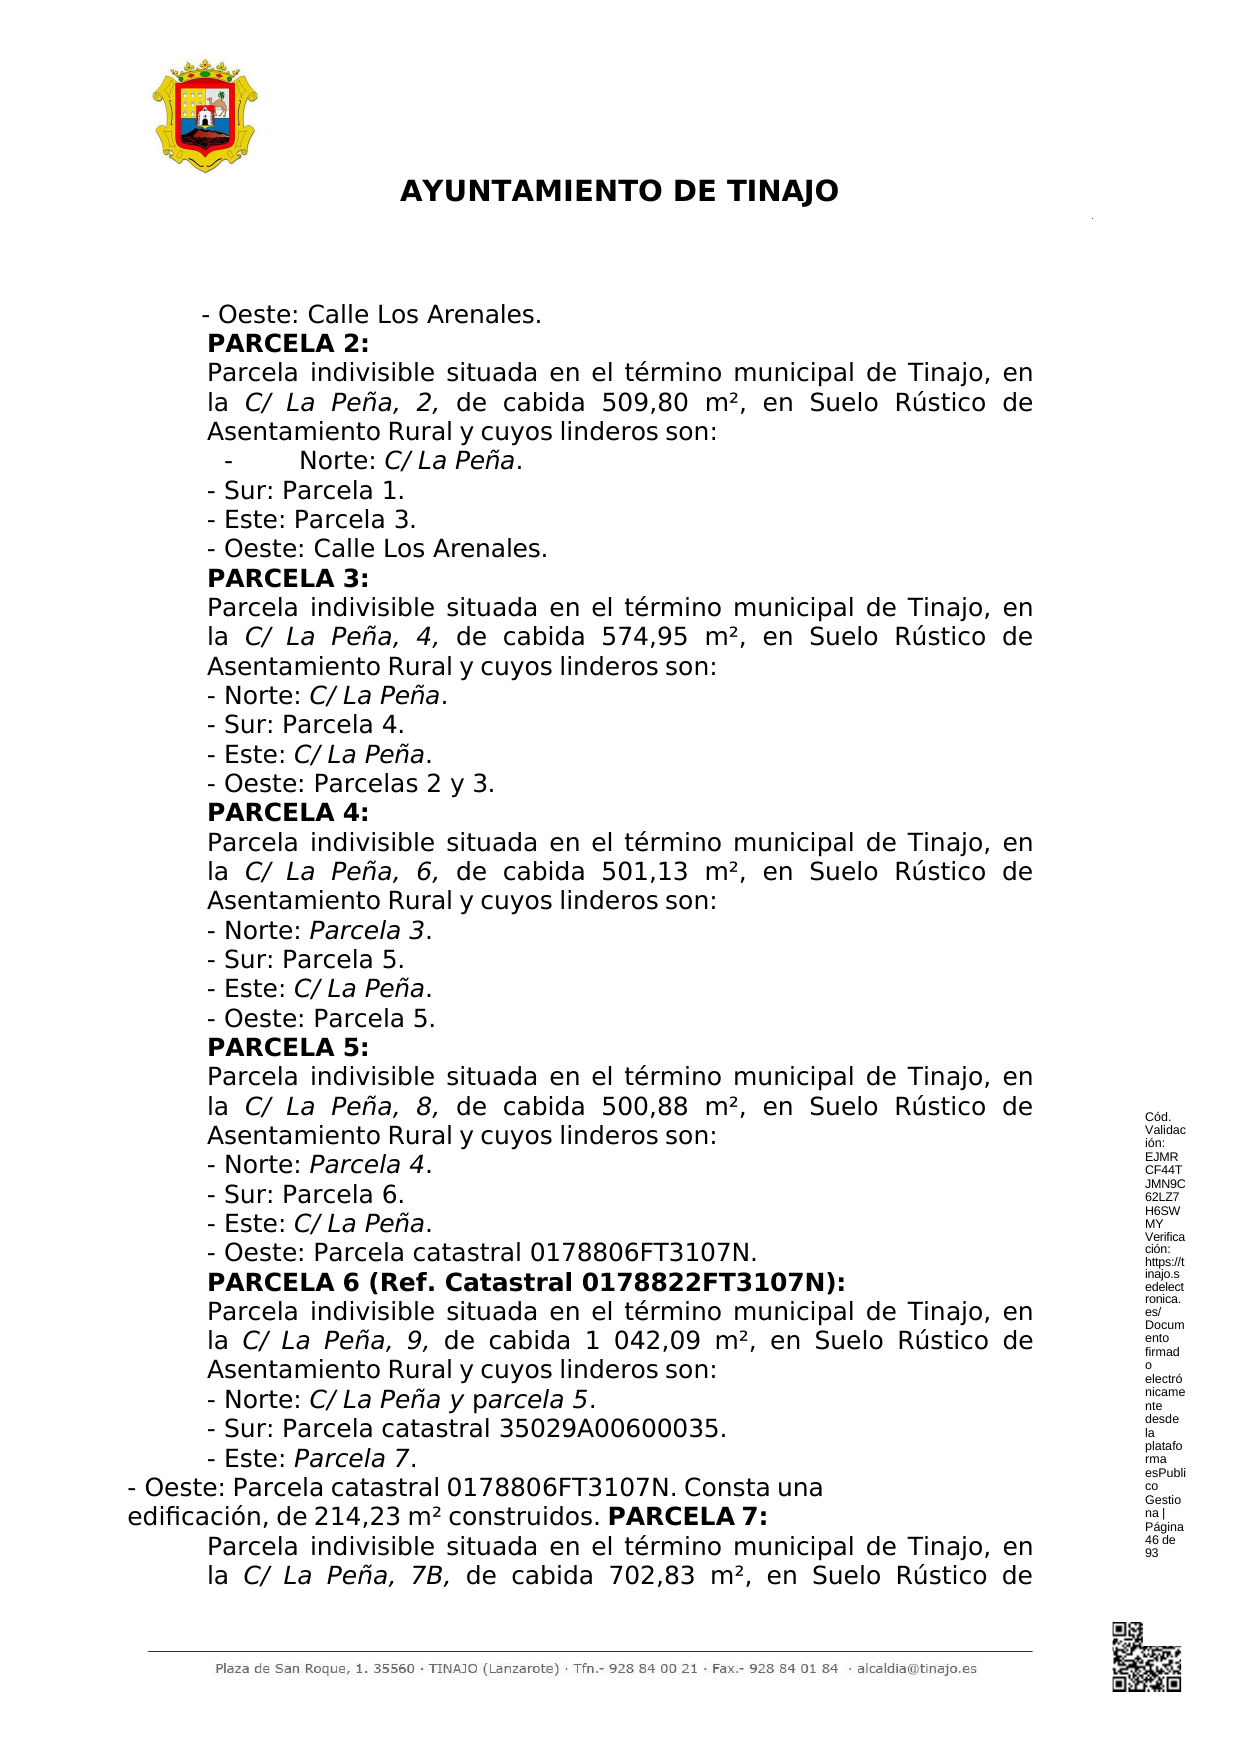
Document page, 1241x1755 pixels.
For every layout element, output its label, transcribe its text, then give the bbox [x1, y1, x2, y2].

list Este: C/ La Peña. [207, 974, 1170, 1004]
list Oeste: Calle Los Arenales. [201, 300, 1170, 329]
list Norte: C/ La Peña y parcela 5. [207, 1385, 1143, 1414]
text PARCELA 6 (Ref. Catastral 0178822FT3107N): [207, 1268, 1143, 1297]
list Sur: Parcela 1. [207, 476, 1170, 505]
text Parcela indivisible situada en el término municipal de Tinajo, en la C/ La Peña, 7B, de cabida 702,83 m², en Suelo Rústico de [207, 1532, 1034, 1590]
list Sur: Parcela 6. [207, 1180, 1143, 1209]
text Parcela indivisible situada en el término municipal de Tinajo, en la C/ La Peña, 8, de cabida 500,88 m², en Suelo Rústico de Asentamiento Rural y cuyos linderos son: [207, 1062, 1034, 1150]
list Oeste: Parcela 5. [207, 1004, 1170, 1033]
subtitle PARCELA 2: [207, 329, 1170, 358]
list Oeste: Calle Los Arenales. [207, 534, 1170, 564]
list Este: C/ La Peña. [207, 1209, 1143, 1238]
list Este: Parcela 3. [207, 505, 1170, 534]
list Oeste: Parcela catastral 0178806FT3107N. Consta una edificación, de 214,23 m² construidos. PARCELA 7: [127, 1473, 837, 1532]
subtitle PARCELA 4: [207, 798, 1170, 828]
list Sur: Parcela 4. [207, 710, 1170, 740]
list Oeste: Parcela catastral 0178806FT3107N. [207, 1238, 1143, 1268]
list Norte: Parcela 3. [207, 916, 1170, 945]
list Este: Parcela 7. [207, 1444, 1143, 1473]
list Oeste: Parcelas 2 y 3. [207, 769, 1170, 798]
text Parcela indivisible situada en el término municipal de Tinajo, en la C/ La Peña, 4, de cabida 574,95 m², en Suelo Rústico de Asentamiento Rural y cuyos linderos son: [207, 593, 1034, 681]
list Norte: Parcela 4. [207, 1150, 1143, 1180]
text Parcela indivisible situada en el término municipal de Tinajo, en la C/ La Peña, 6, de cabida 501,13 m², en Suelo Rústico de Asentamiento Rural y cuyos linderos son: [207, 828, 1034, 916]
text Documento firmado electrónicamente desde la plataforma esPublico Gestiona | Página 46 de 93 [1145, 1319, 1186, 1561]
list Sur: Parcela 5. [207, 945, 1170, 974]
text Verificación: https://tinajo.sedelectronica.es/ [1145, 1231, 1186, 1319]
subtitle PARCELA 5: [207, 1033, 1170, 1062]
list Sur: Parcela catastral 35029A00600035. [207, 1414, 1143, 1444]
list Este: C/ La Peña. [207, 740, 1170, 769]
text Cód. Validación: EJMRCF44TJMN9C62LZ7H6SWMY [1145, 1110, 1186, 1231]
subtitle PARCELA 3: [207, 564, 1170, 593]
list Norte: C/ La Peña. [207, 681, 1170, 710]
text Parcela indivisible situada en el término municipal de Tinajo, en la C/ La Peña, 2, de cabida 509,80 m², en Suelo Rústico de Asentamiento Rural y cuyos linderos son: [207, 358, 1034, 446]
text [1143, 1109, 1186, 1646]
text Parcela indivisible situada en el término municipal de Tinajo, en la C/ La Peña, 9, de cabida 1 042,09 m², en Suelo Rústico de Asentamiento Rural y cuyos linderos son: [207, 1297, 1033, 1385]
list Norte: C/ La Peña. [224, 446, 1170, 476]
